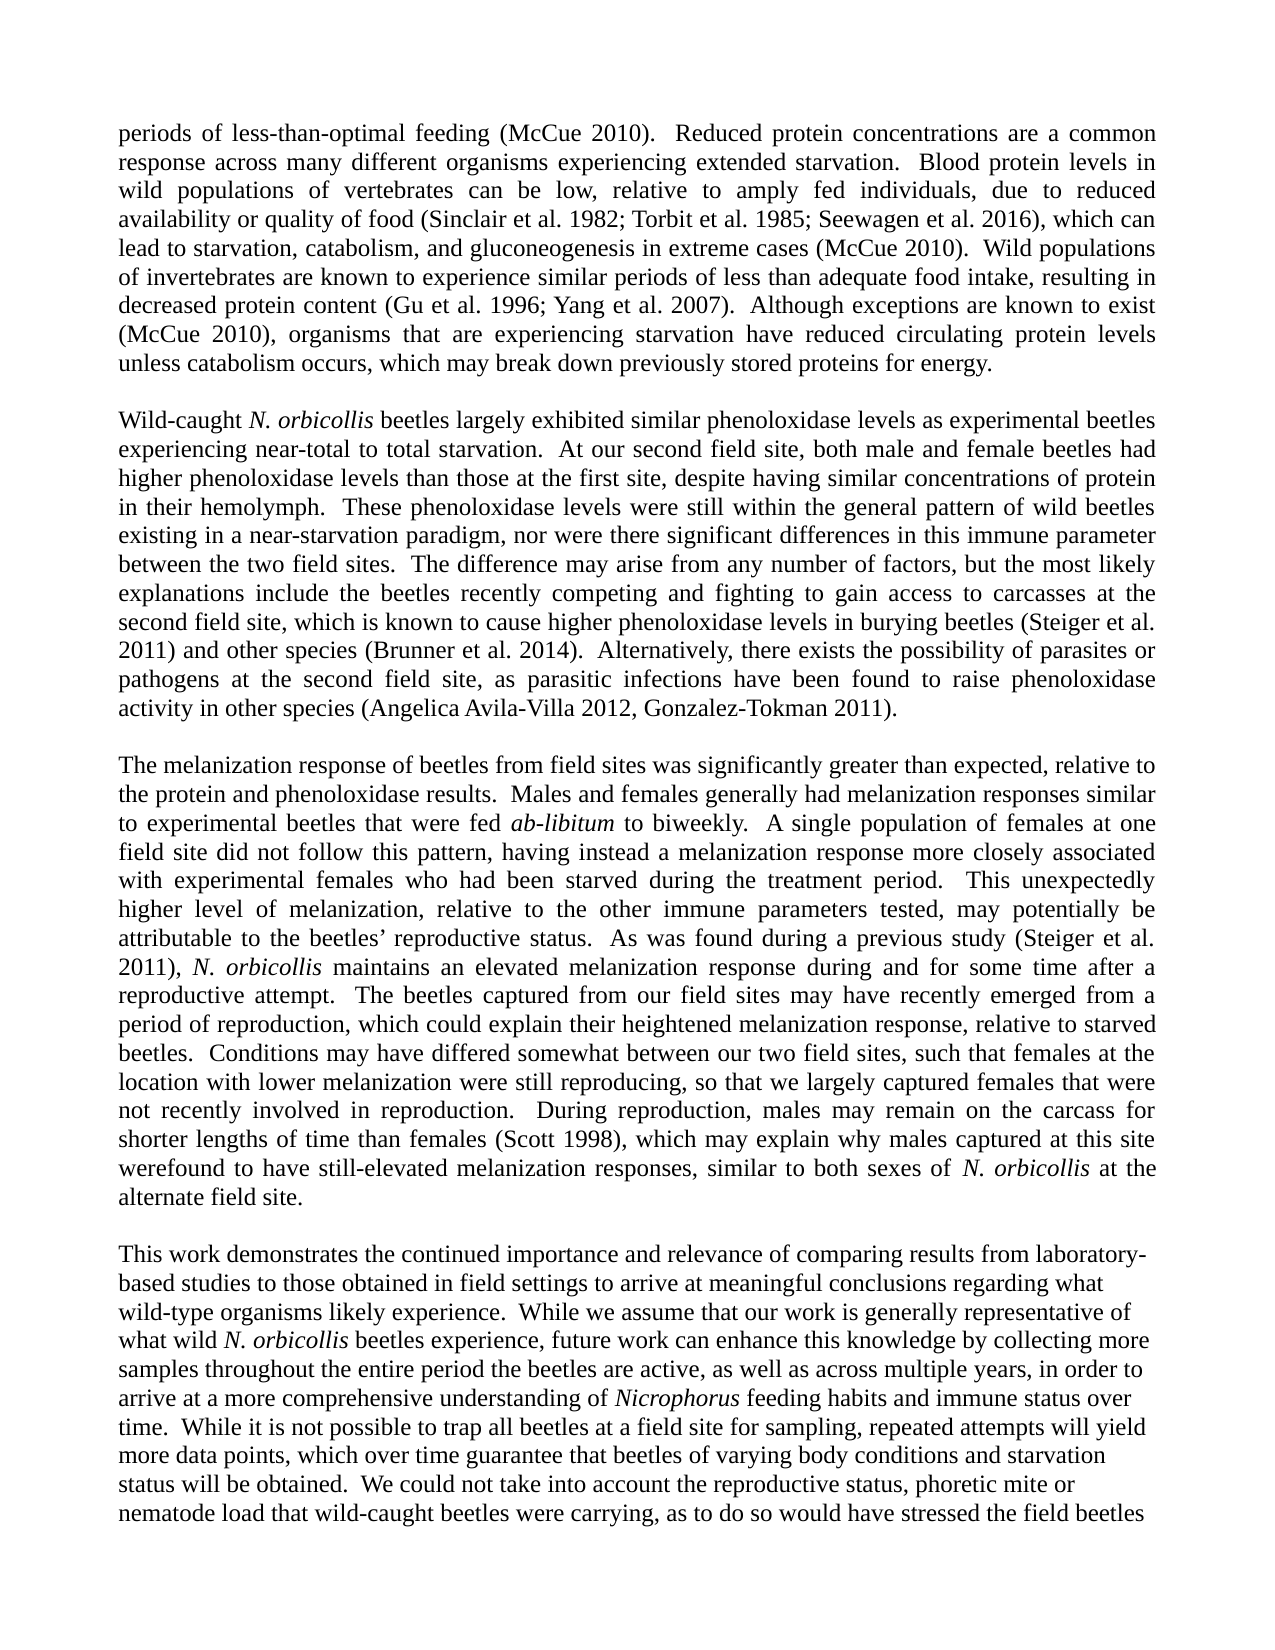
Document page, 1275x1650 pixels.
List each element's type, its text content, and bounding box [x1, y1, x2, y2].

text The melanization response of beetles from field sites was significantly greater than expected, relative to the protein and phenoloxidase results. Males and females generally had melanization responses similar to experimental beetles that were fed ab-libitum to biweekly. A single population of females at one field site did not follow this pattern, having instead a melanization response more closely associated with experimental females who had been starved during the treatment period. This unexpectedly higher level of melanization, relative to the other immune parameters tested, may potentially be attributable to the beetles’ reproductive status. As was found during a previous study (Steiger et al. 2011), N. orbicollis maintains an elevated melanization response during and for some time after a reproductive attempt. The beetles captured from our field sites may have recently emerged from a period of reproduction, which could explain their heightened melanization response, relative to starved beetles. Conditions may have differed somewhat between our two field sites, such that females at the location with lower melanization were still reproducing, so that we largely captured females that were not recently involved in reproduction. During reproduction, males may remain on the carcass for shorter lengths of time than females (Scott 1998), which may explain why males captured at this site werefound to have still-elevated melanization responses, similar to both sexes of N. orbicollis at the alternate field site. [118, 751, 1157, 1211]
text Wild-caught N. orbicollis beetles largely exhibited similar phenoloxidase levels as experimental beetles experiencing near-total to total starvation. At our second field site, both male and female beetles had higher phenoloxidase levels than those at the first site, despite having similar concentrations of protein in their hemolymph. These phenoloxidase levels were still within the general pattern of wild beetles existing in a near-starvation paradigm, nor were there significant differences in this immune parameter between the two field sites. The difference may arise from any number of factors, but the most likely explanations include the beetles recently competing and fighting to gain access to carcasses at the second field site, which is known to cause higher phenoloxidase levels in burying beetles (Steiger et al. 2011) and other species (Brunner et al. 2014). Alternatively, there exists the possibility of parasites or pathogens at the second field site, as parasitic infections have been found to raise phenoloxidase activity in other species (Angelica Avila-Villa 2012, Gonzalez-Tokman 2011). [118, 406, 1157, 722]
text periods of less-than-optimal feeding (McCue 2010). Reduced protein concentrations are a common response across many different organisms experiencing extended starvation. Blood protein levels in wild populations of vertebrates can be low, relative to amply fed individuals, due to reduced availability or quality of food (Sinclair et al. 1982; Torbit et al. 1985; Seewagen et al. 2016), which can lead to starvation, catabolism, and gluconeogenesis in extreme cases (McCue 2010). Wild populations of invertebrates are known to experience similar periods of less than adequate food intake, resulting in decreased protein content (Gu et al. 1996; Yang et al. 2007). Although exceptions are known to exist (McCue 2010), organisms that are experiencing starvation have reduced circulating protein levels unless catabolism occurs, which may break down previously stored proteins for energy. [118, 118, 1157, 377]
text This work demonstrates the continued importance and relevance of comparing results from laboratory-based studies to those obtained in field settings to arrive at meaningful conclusions regarding what wild-type organisms likely experience. While we assume that our work is generally representative of what wild N. orbicollis beetles experience, future work can enhance this knowledge by collecting more samples throughout the entire period the beetles are active, as well as across multiple years, in order to arrive at a more comprehensive understanding of Nicrophorus feeding habits and immune status over time. While it is not possible to trap all beetles at a field site for sampling, repeated attempts will yield more data points, which over time guarantee that beetles of varying body conditions and starvation status will be obtained. We could not take into account the reproductive status, phoretic mite or nematode load that wild-caught beetles were carrying, as to do so would have stressed the field beetles [118, 1239, 1157, 1527]
